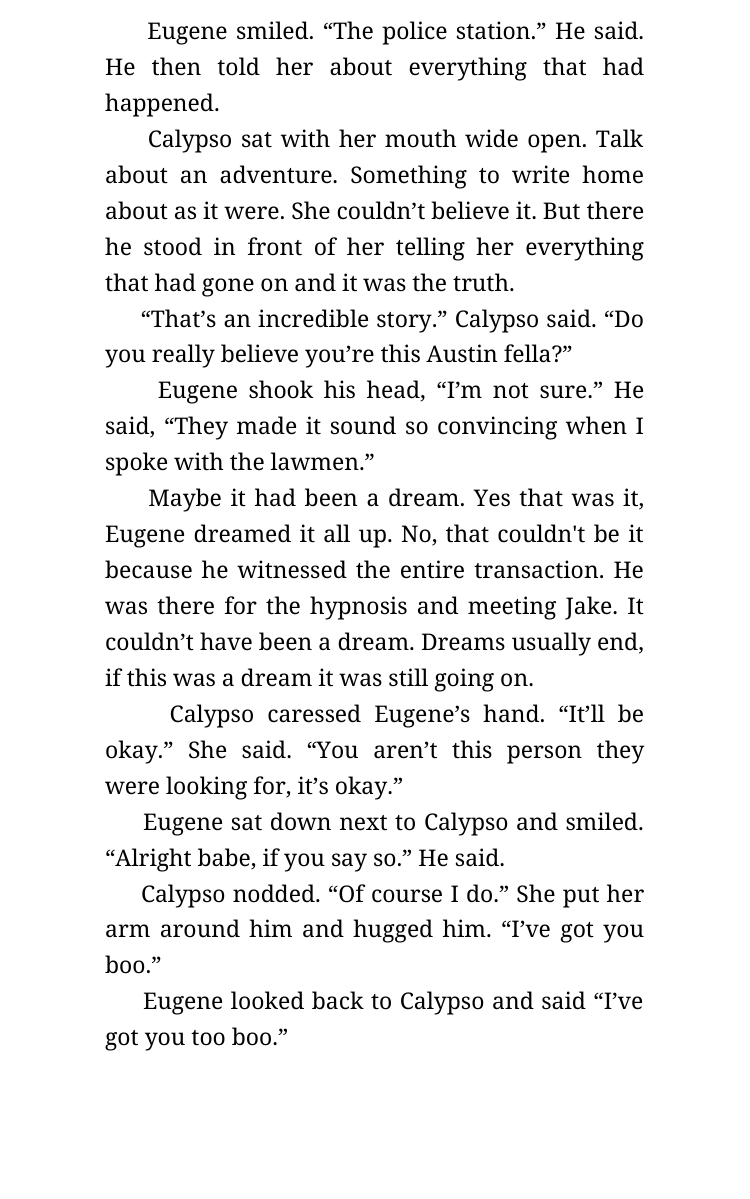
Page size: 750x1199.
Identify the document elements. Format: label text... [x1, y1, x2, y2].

text Maybe it had been a dream. Yes that was it, Eugene dreamed it all up. No, that couldn't be it because he witnessed the entire transaction. He was there for the hypnosis and meeting Jake. It couldn’t have been a dream. Dreams usually end, if this was a dream it was still going on. [105, 482, 645, 693]
text “That’s an incredible story.” Calypso said. “Do you really believe you’re this Austin fella?” [105, 302, 645, 370]
text Eugene shook his head, “I’m not sure.” He said, “They made it sound so convincing when I spoke with the lawmen.” [105, 374, 645, 477]
text Eugene sat down next to Calypso and smiled. “Alright babe, if you say so.” He said. [105, 806, 645, 873]
text Eugene looked back to Calypso and said “I’ve got you too boo.” [105, 985, 645, 1052]
text Calypso nodded. “Of course I do.” She put her arm around him and hugged him. “I’ve got you boo.” [105, 877, 645, 981]
text Eugene smiled. “The police station.” He said. He then told her about everything that had happened. [105, 15, 645, 118]
text Calypso sat with her mouth wide open. Talk about an adventure. Something to write home about as it were. She couldn’t believe it. But there he stood in front of her telling her everything that had gone on and it was the truth. [105, 123, 645, 298]
text Calypso caressed Eugene’s hand. “It’ll be okay.” She said. “You aren’t this person they were looking for, it’s okay.” [105, 698, 645, 801]
